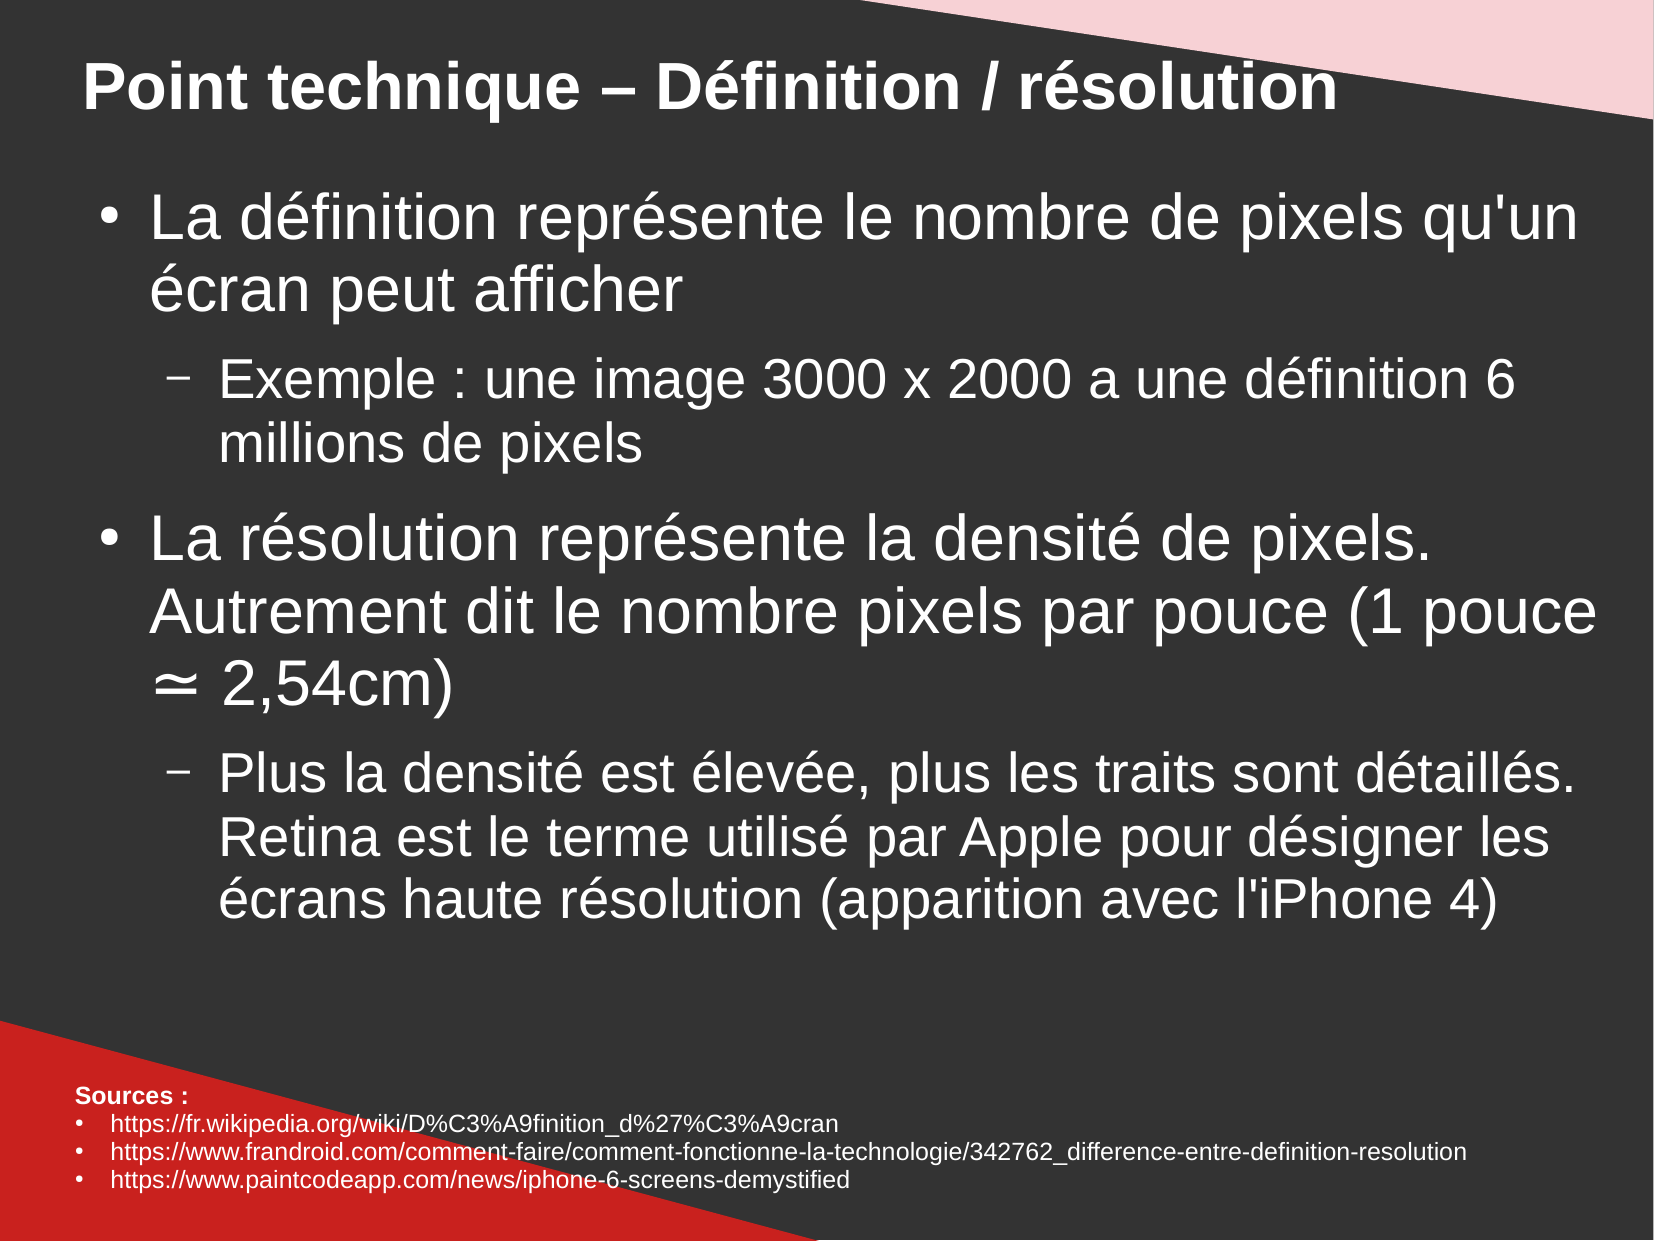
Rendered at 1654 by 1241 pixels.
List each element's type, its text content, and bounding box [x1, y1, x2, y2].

text_box [0, 1020, 199, 1241]
title Point technique – Définition / résolution [82, 49, 1571, 162]
list La définition représente le nombre de pixels qu'un écran peut afficher Exemple : une image 3000 x 2000 a une définition 6 millions de pixels La résolution représente la densité de pixels. Autrement dit le nombre pixels par pouce (1 pouce ≃ 2,54cm) Plus la densité est élevée, plus les traits sont détaillés. Retina est le terme utilisé par Apple pour désigner les écrans haute résolution (apparition avec l'iPhone 4) [80, 180, 1605, 981]
text_box [860, 0, 1654, 120]
text_box Sources : https://fr.wikipedia.org/wiki/D%C3%A9finition_d%27%C3%A9cran https://www.frandroid.com/comment-faire/comment-fonctionne-la-technologie/342762_difference-entre-definition-resolution https://www.paintcodeapp.com/news/iphone-6-screens-demystified [60, 1074, 1546, 1241]
